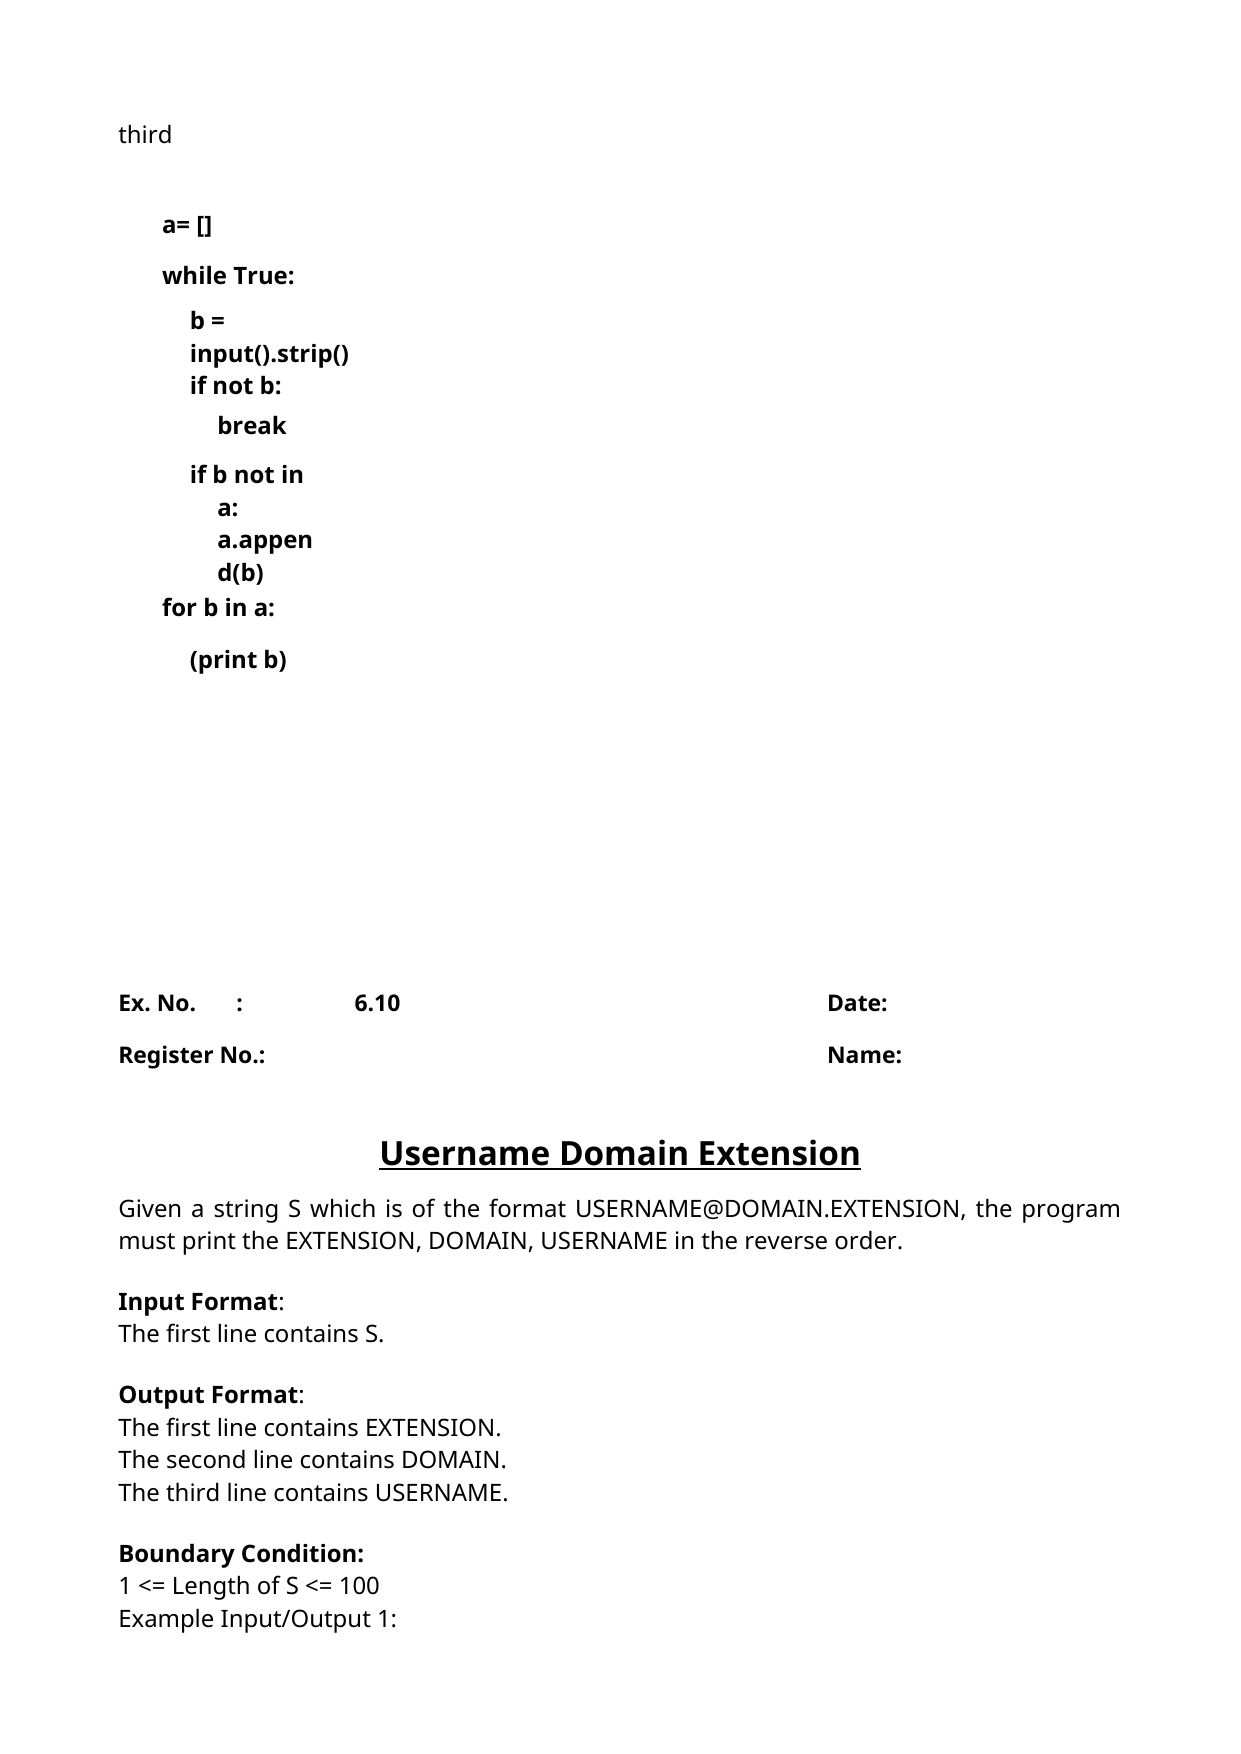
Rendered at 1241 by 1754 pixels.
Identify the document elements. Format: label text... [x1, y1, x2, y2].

text while True: [162, 259, 1122, 291]
text b = input().strip() if not b: [189, 304, 369, 402]
text The first line contains S. [118, 1317, 1122, 1350]
text Register No.: Name: [118, 1039, 1122, 1070]
text Example Input/Output 1: [118, 1602, 1122, 1634]
text 1 <= Length of S <= 100 [118, 1569, 1122, 1602]
text Boundary Condition: [118, 1536, 1122, 1569]
text Output Format: [118, 1378, 1122, 1411]
text a= [] [162, 207, 1122, 240]
text Input Format: [118, 1285, 1122, 1317]
text break [217, 409, 1122, 441]
text Ex. No. : 6.10 Date: [118, 987, 1122, 1018]
text for b in a: [162, 591, 1122, 623]
text if b not in a: a.append(b) [189, 458, 321, 588]
text (print b) [189, 643, 1122, 675]
text third [118, 118, 1122, 151]
text The third line contains USERNAME. [118, 1476, 1122, 1508]
text Given a string S which is of the format USERNAME@DOMAIN.EXTENSION, the program must print the EXTENSION, DOMAIN, USERNAME in the reverse order. [118, 1191, 1122, 1257]
text The first line contains EXTENSION. [118, 1411, 1122, 1443]
text The second line contains DOMAIN. [118, 1443, 1122, 1476]
text Username Domain Extension [118, 1129, 1122, 1175]
